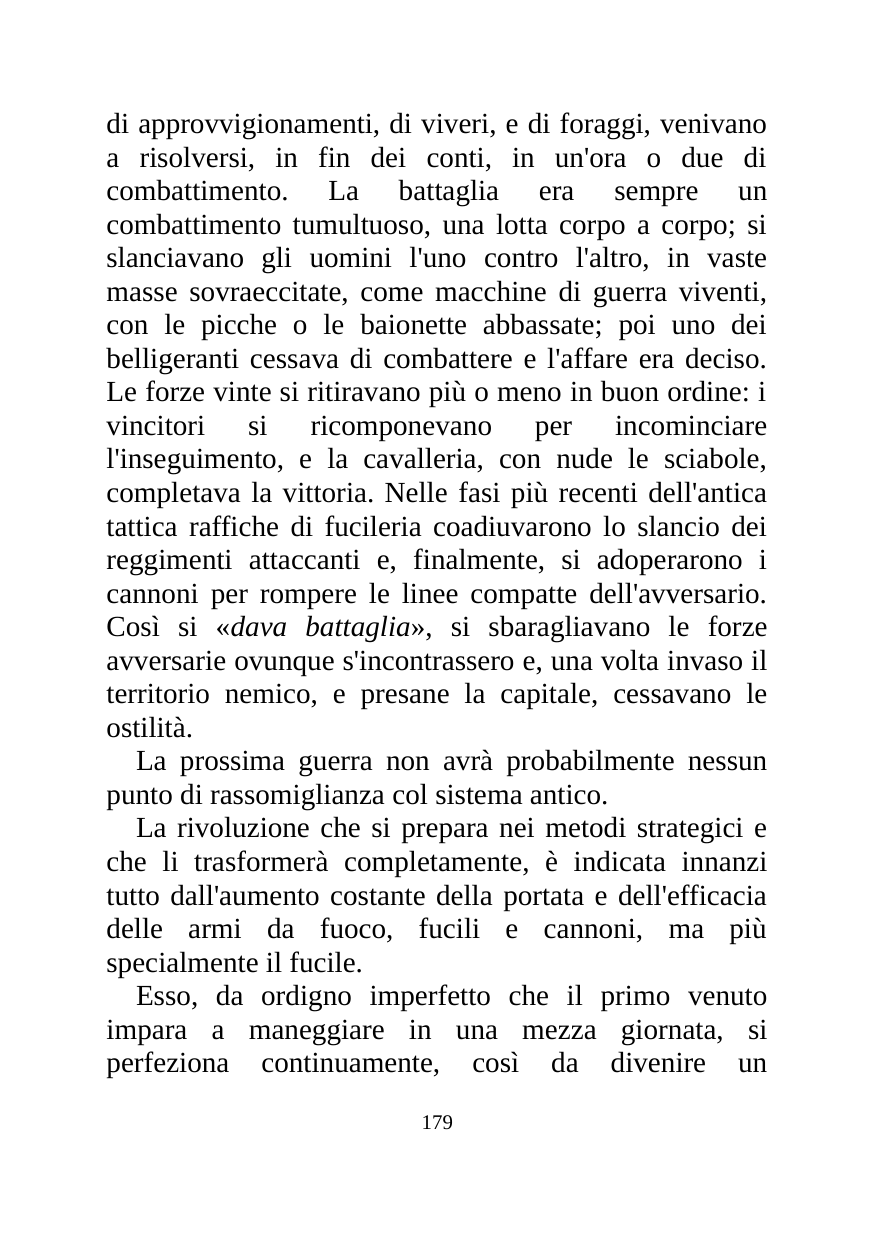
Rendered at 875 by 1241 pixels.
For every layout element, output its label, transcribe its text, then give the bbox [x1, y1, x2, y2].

text La prossima guerra non avrà probabilmente nessun punto di rassomiglianza col sistema antico. [106, 743, 768, 811]
text di approvvigionamenti, di viveri, e di foraggi, venivano a risolversi, in fin dei conti, in un'ora o due di combattimento. La battaglia era sempre un combattimento tumultuoso, una lotta corpo a corpo; si slanciavano gli uomini l'uno contro l'altro, in vaste masse sovraeccitate, come macchine di guerra viventi, con le picche o le baionette abbassate; poi uno dei belligeranti cessava di combattere e l'affare era deciso. Le forze vinte si ritiravano più o meno in buon ordine: i vincitori si ricomponevano per incominciare l'inseguimento, e la cavalleria, con nude le sciabole, completava la vittoria. Nelle fasi più recenti dell'antica tattica raffiche di fucileria coadiuvarono lo slancio dei reggimenti attaccanti e, finalmente, si adoperarono i cannoni per rompere le linee compatte dell'avversario. Così si «dava battaglia», si sbaragliavano le forze avversarie ovunque s'incontrassero e, una volta invaso il territorio nemico, e presane la capitale, cessavano le ostilità. [106, 106, 768, 743]
text La rivoluzione che si prepara nei metodi strategici e che li trasformerà completamente, è indicata innanzi tutto dall'aumento costante della portata e dell'efficacia delle armi da fuoco, fucili e cannoni, ma più specialmente il fucile. [106, 811, 768, 978]
text Esso, da ordigno imperfetto che il primo venuto impara a maneggiare in una mezza giornata, si perfeziona continuamente, così da divenire un [106, 978, 768, 1079]
